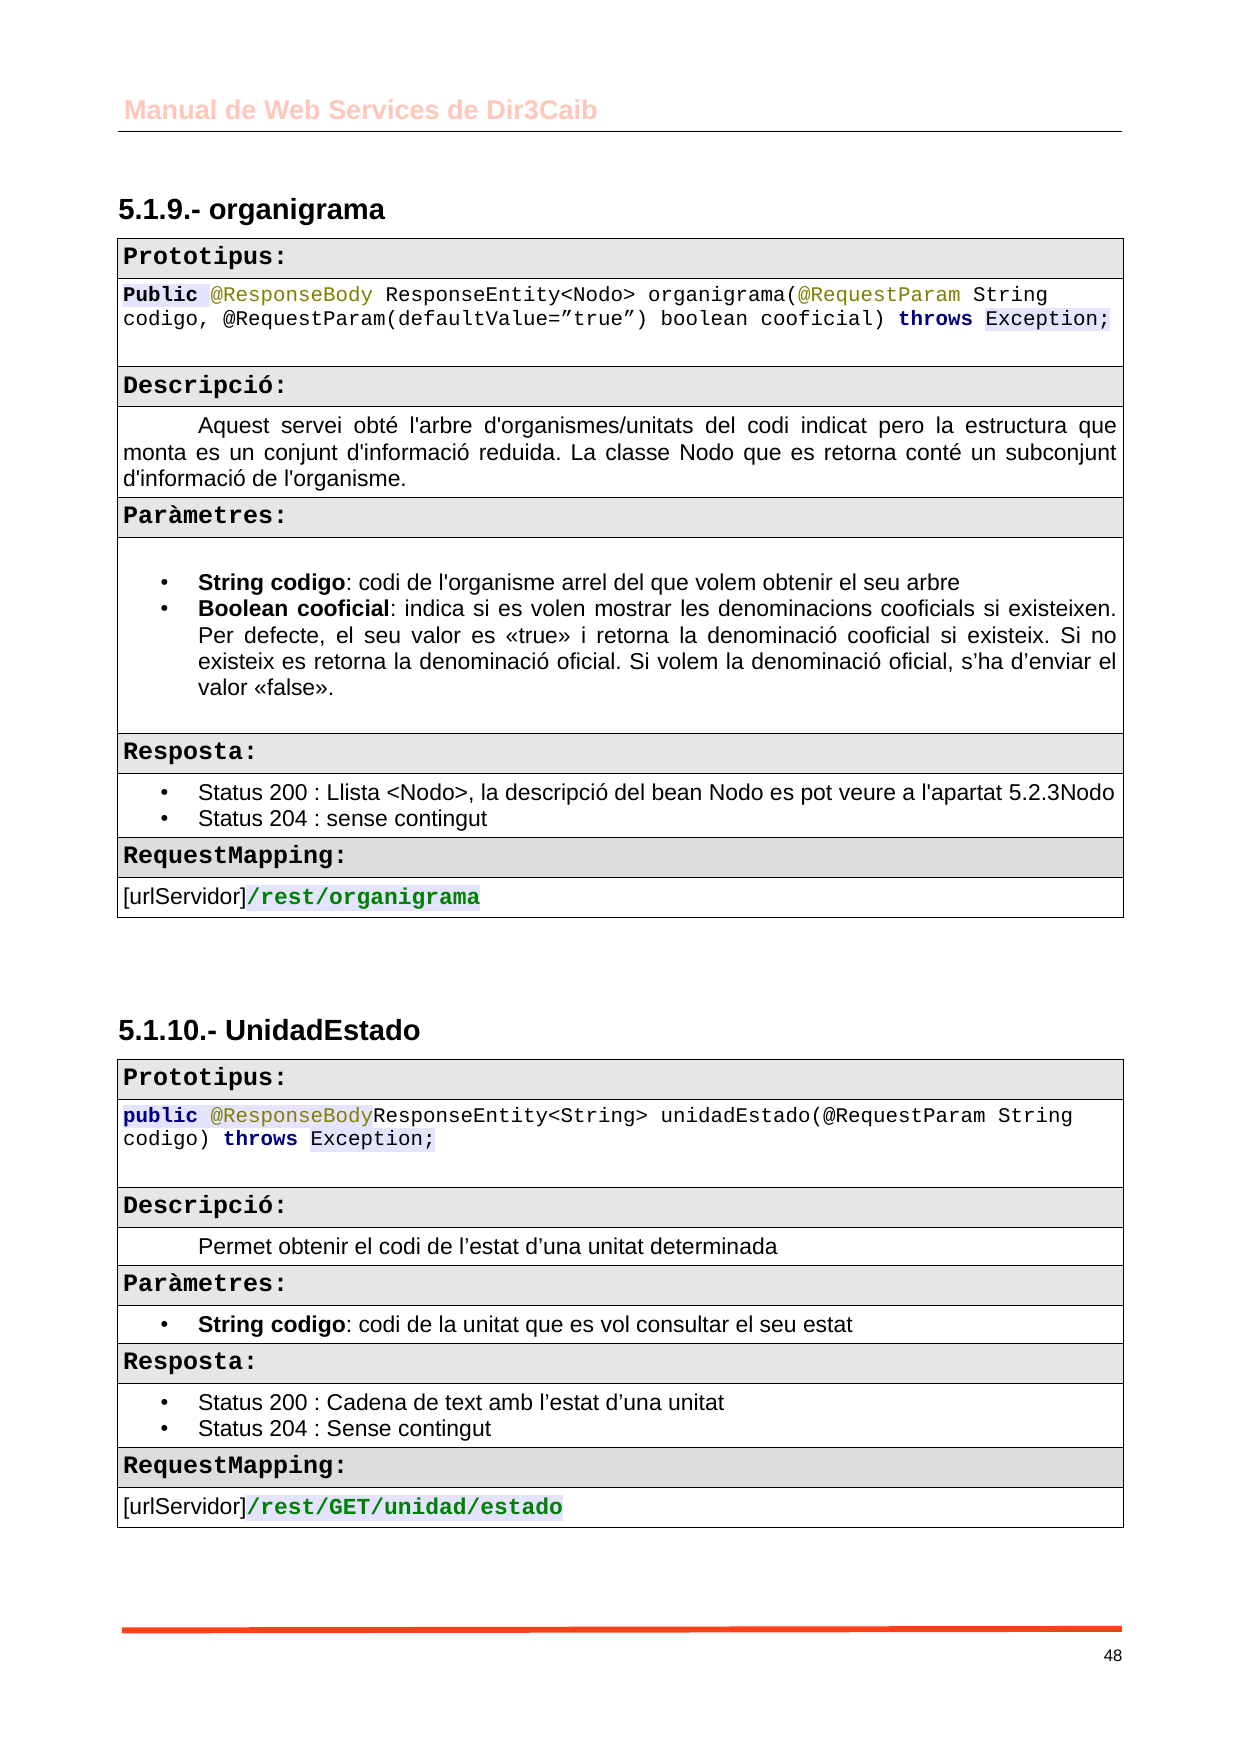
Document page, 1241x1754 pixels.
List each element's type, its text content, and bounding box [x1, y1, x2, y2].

table_cell RequestMapping: [118, 1448, 1123, 1487]
table_cell Resposta: [118, 1344, 1123, 1383]
table_cell String codigo: codi de la unitat que es vol consultar el seu estat [118, 1306, 1123, 1343]
table_cell Status 200 : Llista <Nodo>, la descripció del bean Nodo es pot veure a l'apartat 5.2.3Nodo Status 204 : sense contingut [118, 774, 1123, 837]
table_cell Resposta: [118, 734, 1123, 773]
table_header Prototipus: [118, 239, 1123, 278]
subtitle UnidadEstado [118, 1013, 1122, 1046]
table_cell String codigo: codi de l'organisme arrel del que volem obtenir el seu arbre Boolean cooficial: indica si es volen mostrar les denominacions cooficials si existeixen. Per defecte, el seu valor es «true» i retorna la denominació cooficial si existeix. Si no existeix es retorna la denominació oficial. Si volem la denominació oficial, s’ha d’enviar el valor «false». [118, 538, 1123, 733]
table_cell Permet obtenir el codi de l’estat d’una unitat determinada [118, 1228, 1123, 1265]
table_cell public @ResponseBodyResponseEntity<String> unidadEstado(@RequestParam String codigo) throws Exception; [118, 1100, 1123, 1187]
table_cell Paràmetres: [118, 498, 1123, 537]
table_cell RequestMapping: [118, 838, 1123, 877]
table_cell Status 200 : Cadena de text amb l’estat d’una unitat Status 204 : Sense contingut [118, 1384, 1123, 1447]
table_cell Aquest servei obté l'arbre d'organismes/unitats del codi indicat pero la estructura que monta es un conjunt d'informació reduida. La classe Nodo que es retorna conté un subconjunt d'informació de l'organisme. [118, 407, 1123, 497]
table_cell Descripció: [118, 1188, 1123, 1227]
table_cell [urlServidor]/rest/GET/unidad/estado [118, 1488, 1123, 1527]
table_cell [urlServidor]/rest/organigrama [118, 878, 1123, 917]
table_header Prototipus: [118, 1060, 1123, 1099]
table_cell Paràmetres: [118, 1266, 1123, 1305]
table_cell Public @ResponseBody ResponseEntity<Nodo> organigrama(@RequestParam String codigo, @RequestParam(defaultValue=”true”) boolean cooficial) throws Exception; [118, 279, 1123, 366]
subtitle organigrama [118, 192, 1122, 226]
table_cell Descripció: [118, 367, 1123, 406]
